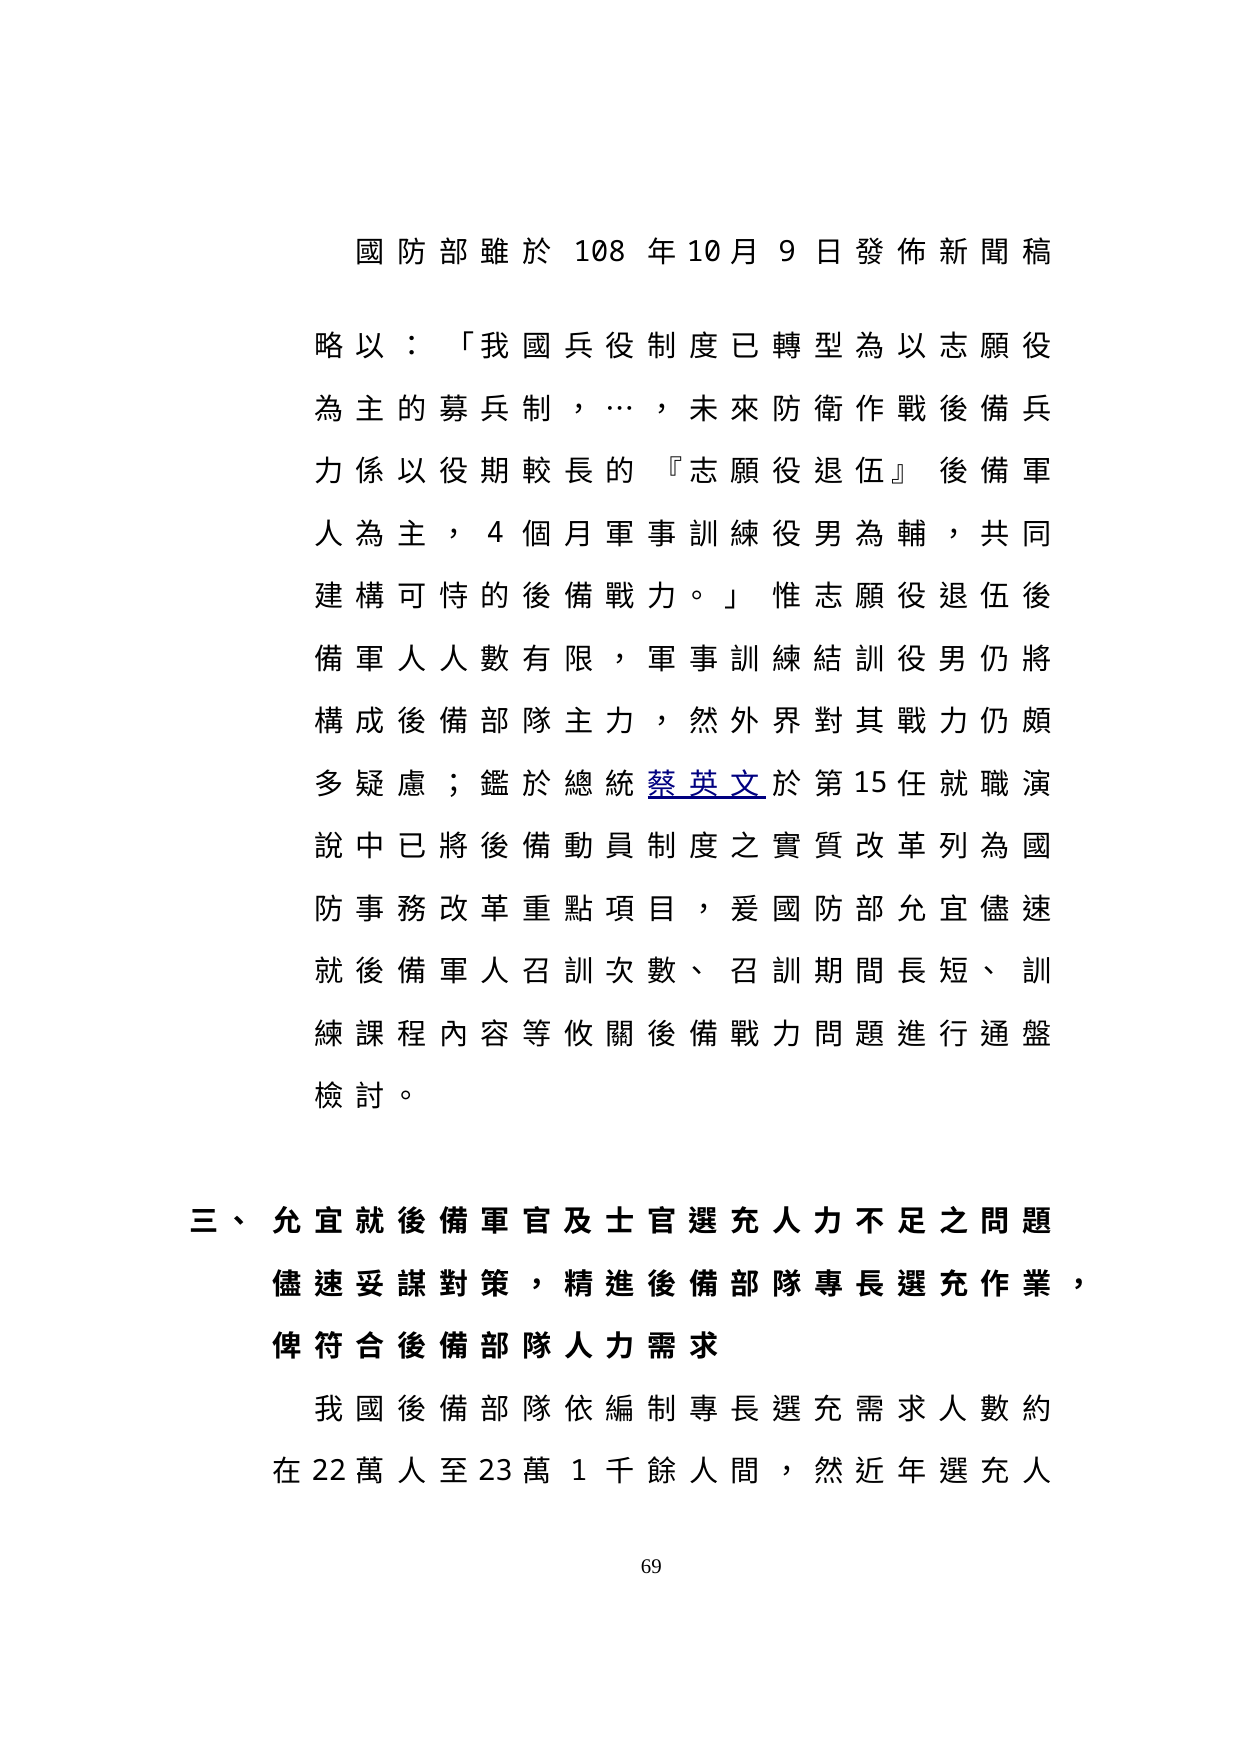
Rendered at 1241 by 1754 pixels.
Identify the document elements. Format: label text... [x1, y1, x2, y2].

text 三、允宜就後備軍官及士官選充人力不足之問題儘速妥謀對策，精進後備部隊專長選充作業，俾符合後備部隊人力需求 [183, 1177, 1058, 1365]
text 我國後備部隊依編制專長選充需求人數約在22萬人至23萬1千餘人間，然近年選充人 [242, 1365, 1058, 1490]
text 國防部雖於108年10月9日發佈新聞稿略以：「我國兵役制度已轉型為以志願役為主的募兵制，…，未來防衛作戰後備兵力係以役期較長的『志願役退伍』後備軍人為主，4個月軍事訓練役男為輔，共同建構可恃的後備戰力。」惟志願役退伍後備軍人人數有限，軍事訓練結訓役男仍將構成後備部隊主力，然外界對其戰力仍頗多疑慮；鑑於總統蔡英文於第15任就職演說中已將後備動員制度之實質改革列為國防事務改革重點項目，爰國防部允宜儘速就後備軍人召訓次數、召訓期間長短、訓練課程內容等攸關後備戰力問題進行通盤檢討。 [271, 177, 1058, 1115]
